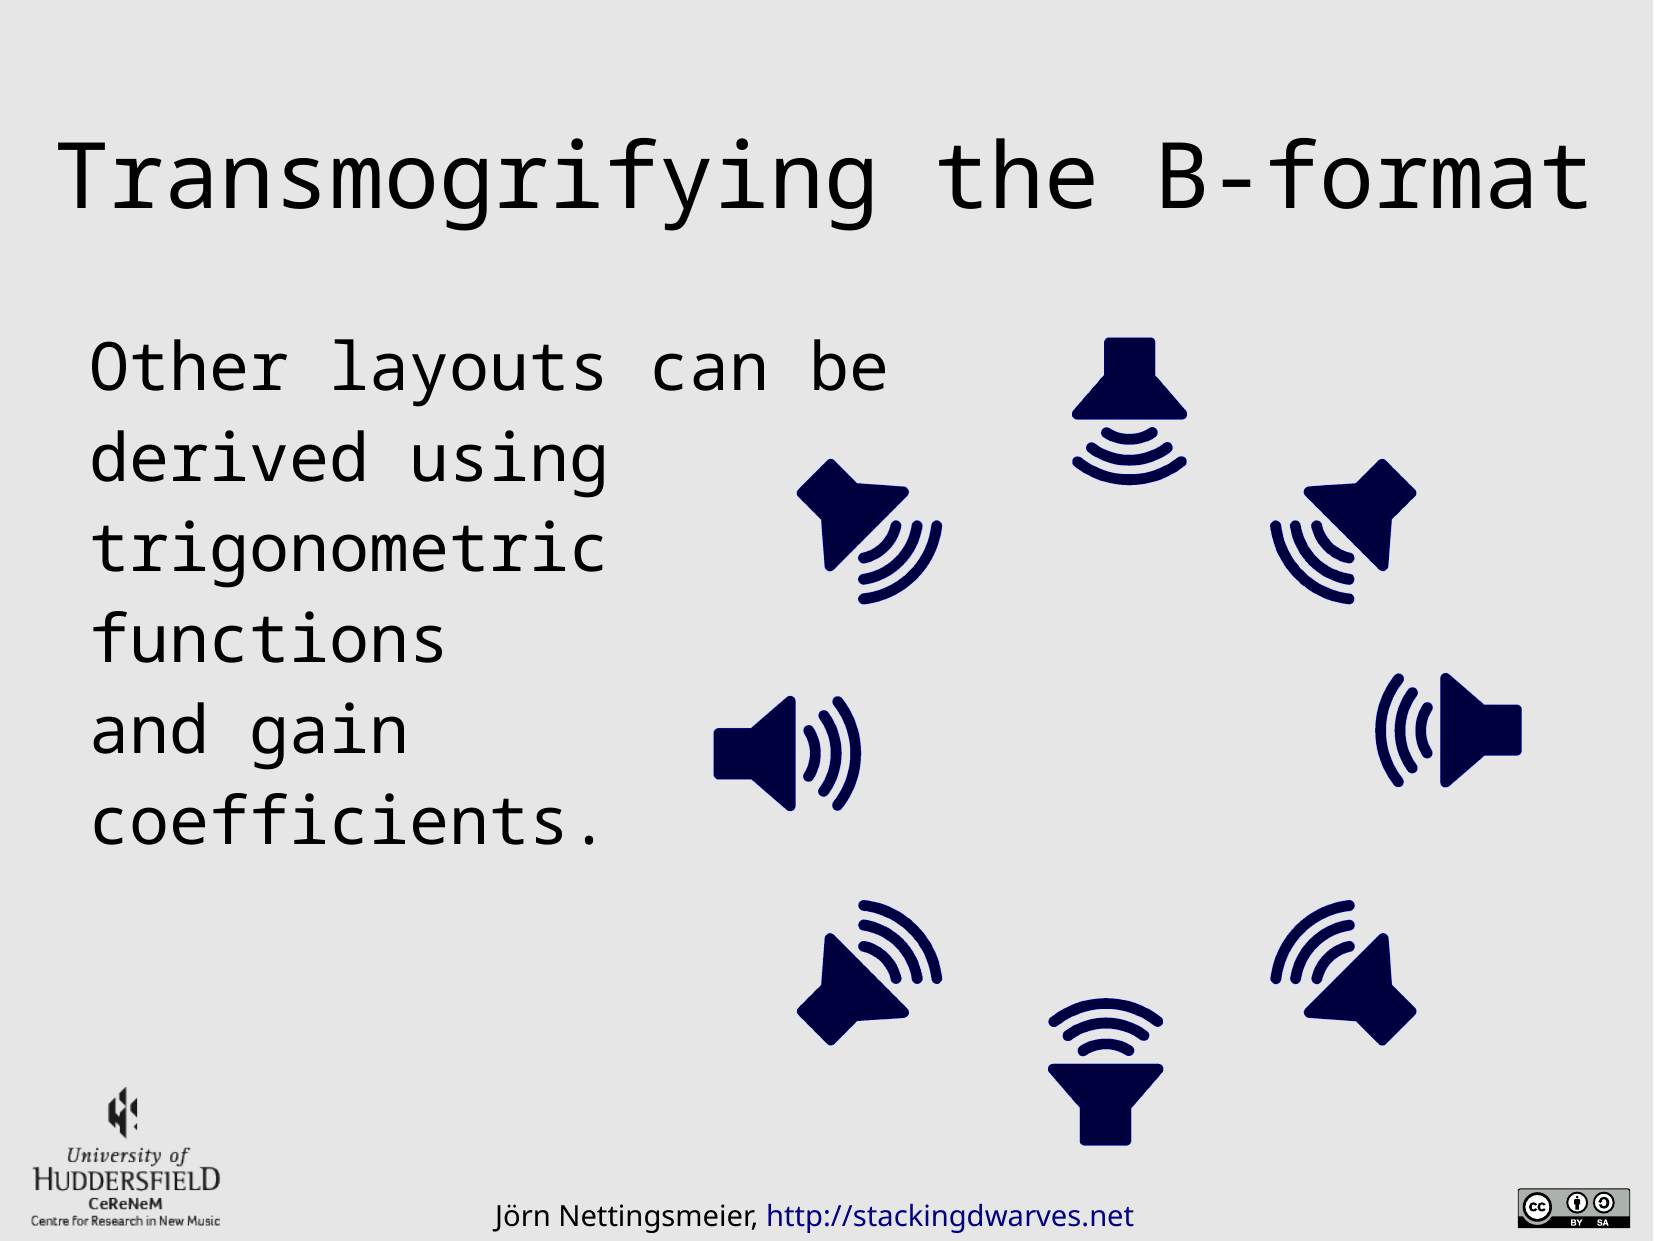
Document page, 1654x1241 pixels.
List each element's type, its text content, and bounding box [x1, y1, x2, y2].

picture [1024, 993, 1184, 1153]
picture [1370, 649, 1529, 808]
picture [750, 414, 975, 640]
text_box Other layouts can be derived using trigonometric functions and gain coefficients. [75, 311, 1576, 794]
picture [750, 864, 975, 1090]
picture [706, 675, 866, 835]
picture [31, 1087, 222, 1229]
picture [1237, 864, 1463, 1090]
picture [1237, 414, 1463, 640]
picture [1051, 330, 1211, 490]
title Transmogrifying the B-format [37, 46, 1613, 301]
